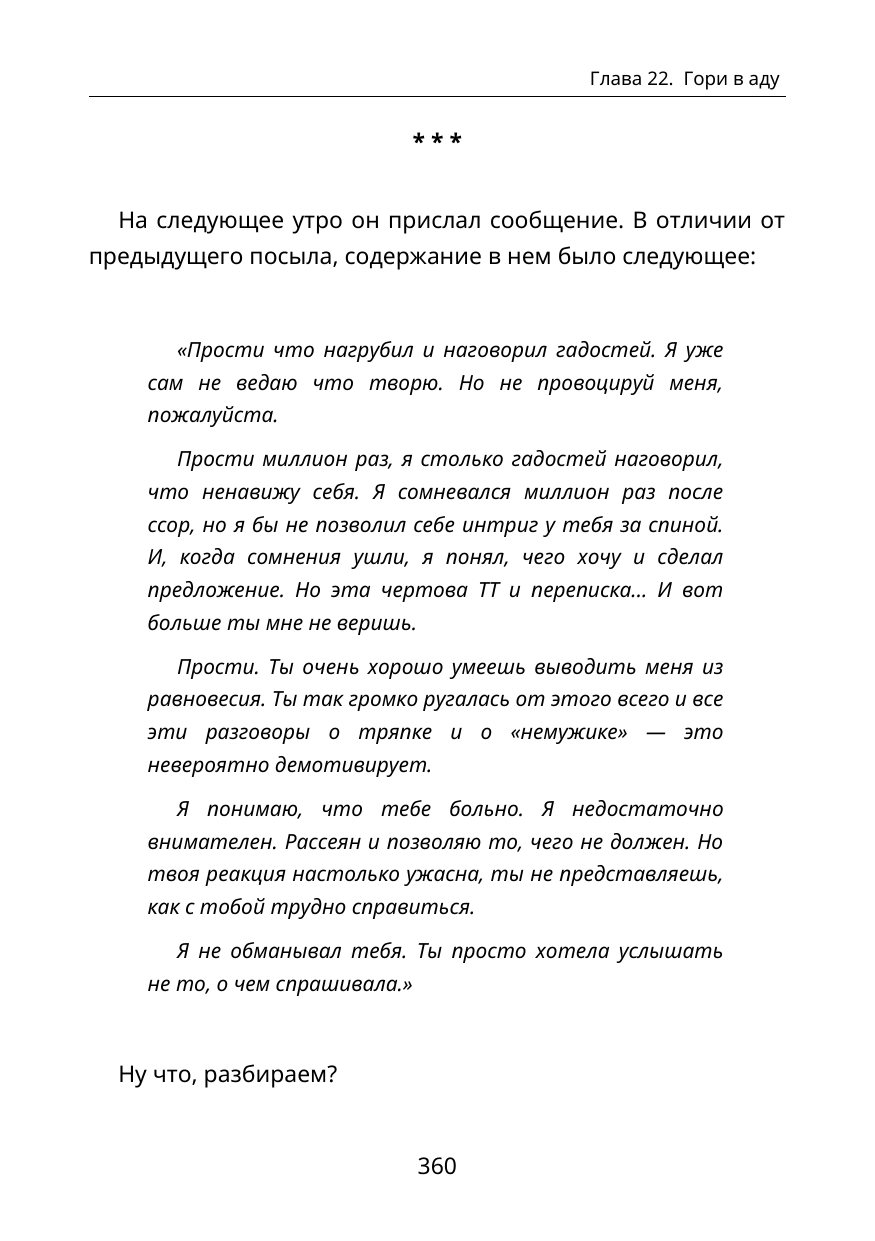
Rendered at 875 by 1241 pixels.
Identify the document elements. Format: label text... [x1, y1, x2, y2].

text Я понимаю, что тебе больно. Я недостаточно внимателен. Рассеян и позволяю то, чего не должен. Но твоя реакция настолько ужасна, ты не представляешь, как с тобой трудно справиться. [147, 794, 727, 920]
text На следующее утро он прислал сообщение. В отличии от предыдущего посыла, содержание в нем было следующее: [88, 204, 786, 271]
text Я не обманывал тебя. Ты просто хотела услышать не то, о чем спрашивала.» [147, 936, 727, 997]
text Прости. Ты очень хорошо умеешь выводить меня из равновесия. Ты так громко ругалась от этого всего и все эти разговоры о тряпке и о «немужике» — это невероятно демотивирует. [147, 652, 727, 778]
text Прости миллион раз, я столько гадостей наговорил, что ненавижу себя. Я сомневался миллион раз после ссор, но я бы не позволил себе интриг у тебя за спиной. И, когда сомнения ушли, я понял, чего хочу и сделал предложение. Но эта чертова ТТ и переписка... И вот больше ты мне не веришь. [147, 444, 727, 636]
subtitle * * * [88, 126, 786, 157]
text Ну что, разбираем? [88, 1058, 786, 1089]
text «Прости что нагрубил и наговорил гадостей. Я уже сам не ведаю что творю. Но не провоцируй меня, пожалуйста. [147, 335, 727, 429]
